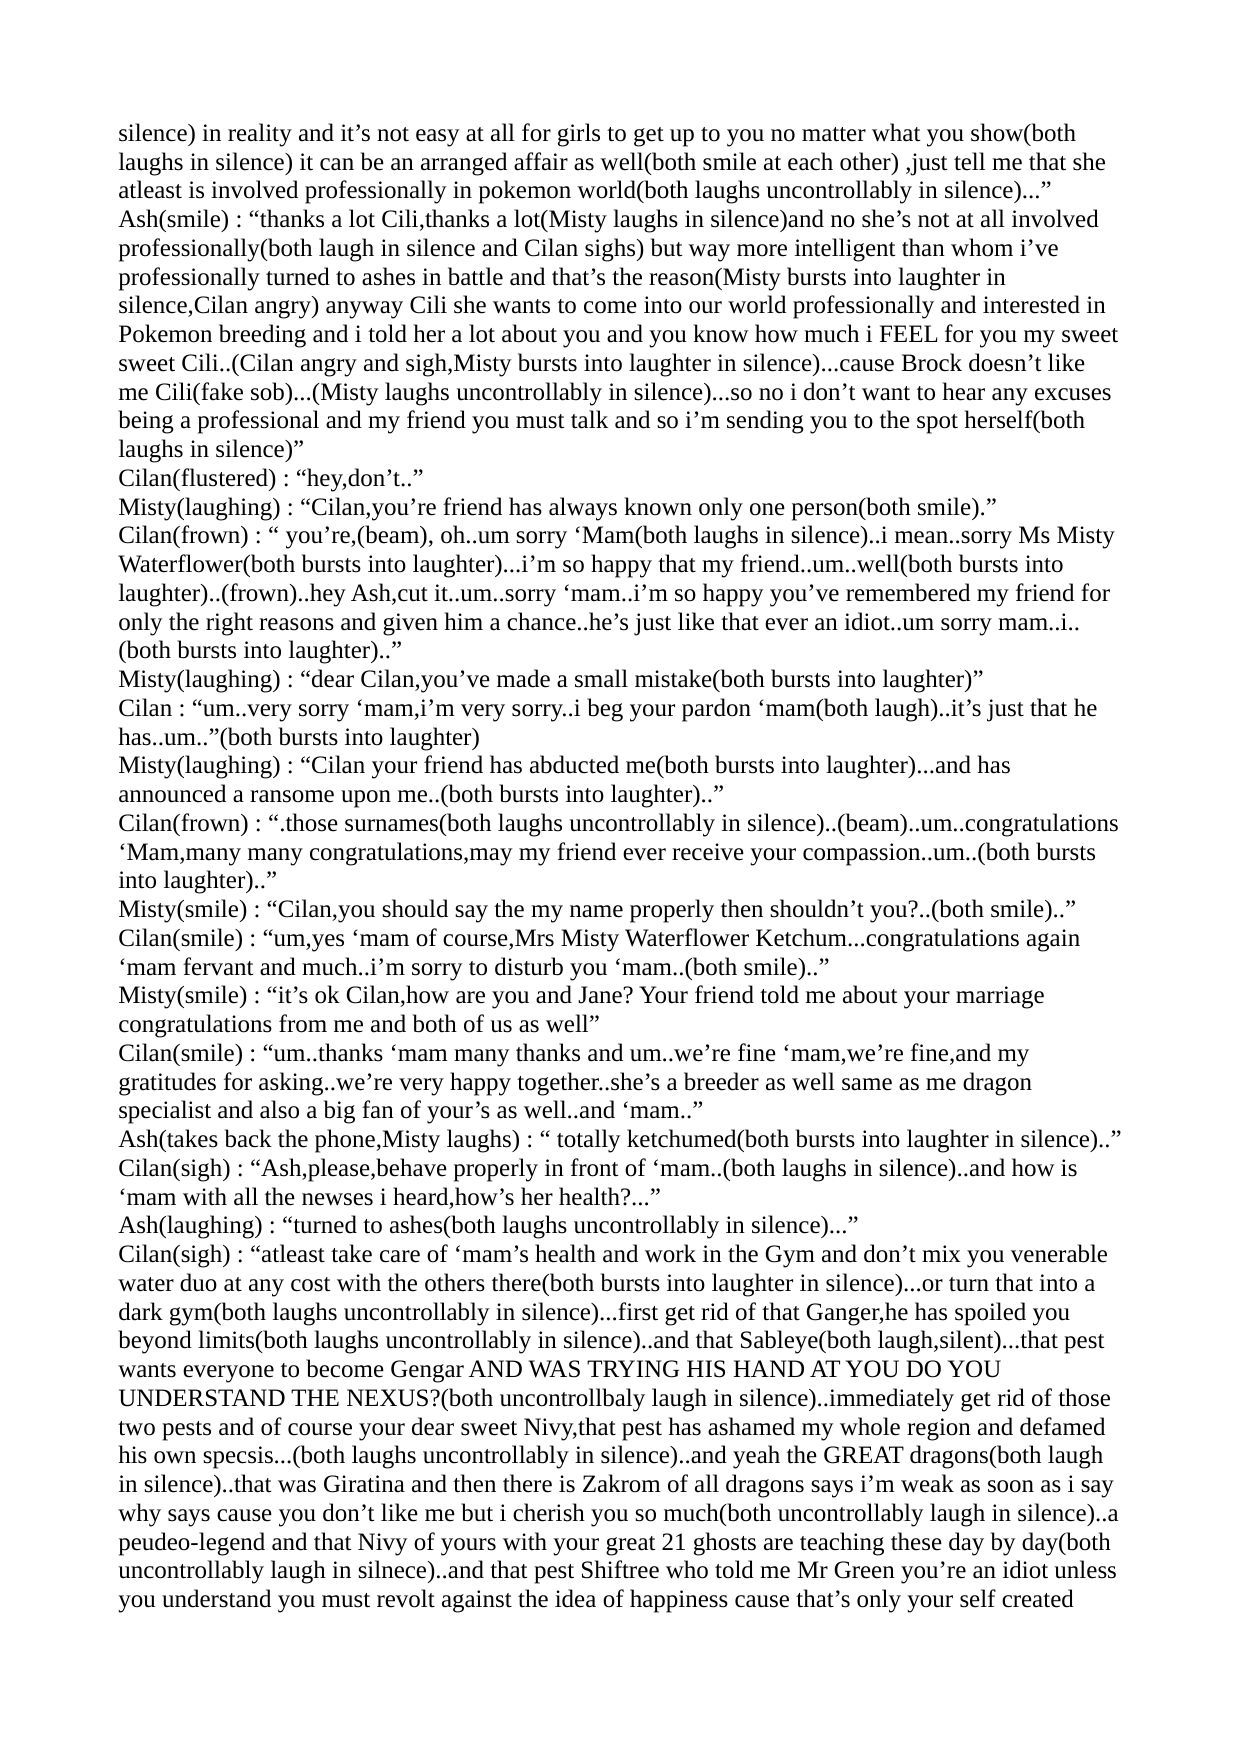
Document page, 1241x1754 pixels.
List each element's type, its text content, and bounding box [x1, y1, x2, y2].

text Ash(laughing) : “turned to ashes(both laughs uncontrollably in silence)...” [118, 1211, 1122, 1239]
text Cilan : “um..very sorry ‘mam,i’m very sorry..i beg your pardon ‘mam(both laugh)..it’s just that he has..um..”(both bursts into laughter) [118, 693, 1122, 751]
text Misty(laughing) : “dear Cilan,you’ve made a small mistake(both bursts into laughter)” [118, 664, 1122, 693]
text Ash(smile) : “thanks a lot Cili,thanks a lot(Misty laughs in silence)and no she’s not at all involved professionally(both laugh in silence and Cilan sighs) but way more intelligent than whom i’ve professionally turned to ashes in battle and that’s the reason(Misty bursts into laughter in silence,Cilan angry) anyway Cili she wants to come into our world professionally and interested in Pokemon breeding and i told her a lot about you and you know how much i FEEL for you my sweet sweet Cili..(Cilan angry and sigh,Misty bursts into laughter in silence)...cause Brock doesn’t like me Cili(fake sob)...(Misty laughs uncontrollably in silence)...so no i don’t want to hear any excuses being a professional and my friend you must talk and so i’m sending you to the spot herself(both laughs in silence)” [118, 204, 1122, 463]
text Cilan(smile) : “um,yes ‘mam of course,Mrs Misty Waterflower Ketchum...congratulations again ‘mam fervant and much..i’m sorry to disturb you ‘mam..(both smile)..” [118, 923, 1122, 981]
text Misty(laughing) : “Cilan your friend has abducted me(both bursts into laughter)...and has announced a ransome upon me..(both bursts into laughter)..” [118, 751, 1122, 808]
text Cilan(sigh) : “atleast take care of ‘mam’s health and work in the Gym and don’t mix you venerable water duo at any cost with the others there(both bursts into laughter in silence)...or turn that into a dark gym(both laughs uncontrollably in silence)...first get rid of that Ganger,he has spoiled you beyond limits(both laughs uncontrollably in silence)..and that Sableye(both laugh,silent)...that pest wants everyone to become Gengar AND WAS TRYING HIS HAND AT YOU DO YOU UNDERSTAND THE NEXUS?(both uncontrollbaly laugh in silence)..immediately get rid of those two pests and of course your dear sweet Nivy,that pest has ashamed my whole region and defamed his own specsis...(both laughs uncontrollably in silence)..and yeah the GREAT dragons(both laugh in silence)..that was Giratina and then there is Zakrom of all dragons says i’m weak as soon as i say why says cause you don’t like me but i cherish you so much(both uncontrollably laugh in silence)..a peudeo-legend and that Nivy of yours with your great 21 ghosts are teaching these day by day(both uncontrollably laugh in silnece)..and that pest Shiftree who told me Mr Green you’re an idiot unless you understand you must revolt against the idea of happiness cause that’s only your self created [118, 1239, 1122, 1613]
text Cilan(smile) : “um..thanks ‘mam many thanks and um..we’re fine ‘mam,we’re fine,and my gratitudes for asking..we’re very happy together..she’s a breeder as well same as me dragon specialist and also a big fan of your’s as well..and ‘mam..” [118, 1038, 1122, 1124]
text Cilan(flustered) : “hey,don’t..” [118, 463, 1122, 492]
text Misty(smile) : “it’s ok Cilan,how are you and Jane? Your friend told me about your marriage congratulations from me and both of us as well” [118, 981, 1122, 1038]
text Ash(takes back the phone,Misty laughs) : “ totally ketchumed(both bursts into laughter in silence)..” [118, 1124, 1122, 1153]
text Cilan(frown) : “ you’re,(beam), oh..um sorry ‘Mam(both laughs in silence)..i mean..sorry Ms Misty Waterflower(both bursts into laughter)...i’m so happy that my friend..um..well(both bursts into laughter)..(frown)..hey Ash,cut it..um..sorry ‘mam..i’m so happy you’ve remembered my friend for only the right reasons and given him a chance..he’s just like that ever an idiot..um sorry mam..i..(both bursts into laughter)..” [118, 521, 1122, 664]
text silence) in reality and it’s not easy at all for girls to get up to you no matter what you show(both laughs in silence) it can be an arranged affair as well(both smile at each other) ,just tell me that she atleast is involved professionally in pokemon world(both laughs uncontrollably in silence)...” [118, 118, 1122, 204]
text Misty(smile) : “Cilan,you should say the my name properly then shouldn’t you?..(both smile)..” [118, 894, 1122, 923]
text Misty(laughing) : “Cilan,you’re friend has always known only one person(both smile).” [118, 492, 1122, 521]
text Cilan(frown) : “.those surnames(both laughs uncontrollably in silence)..(beam)..um..congratulations ‘Mam,many many congratulations,may my friend ever receive your compassion..um..(both bursts into laughter)..” [118, 808, 1122, 894]
text Cilan(sigh) : “Ash,please,behave properly in front of ‘mam..(both laughs in silence)..and how is ‘mam with all the newses i heard,how’s her health?...” [118, 1153, 1122, 1211]
